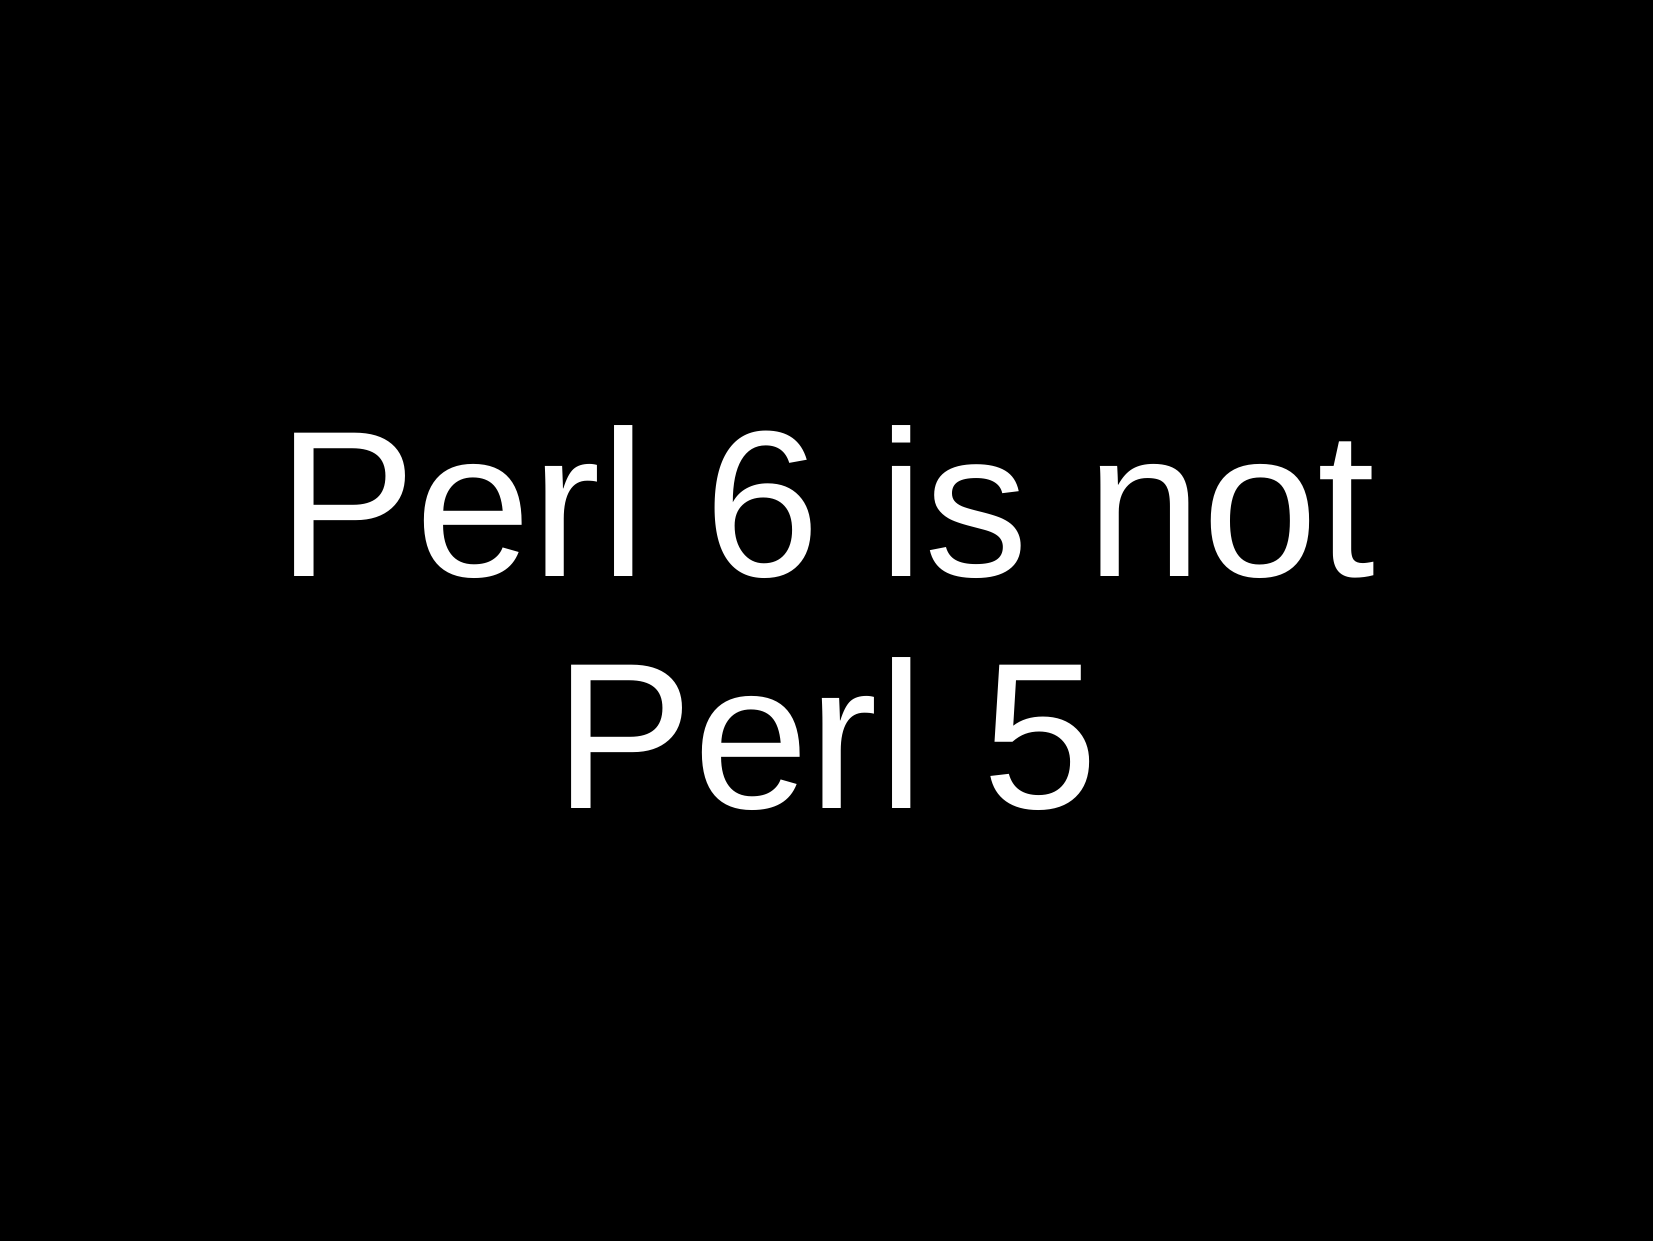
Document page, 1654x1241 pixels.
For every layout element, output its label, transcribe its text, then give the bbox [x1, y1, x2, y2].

title Perl 6 is not Perl 5 [82, 101, 1571, 1140]
